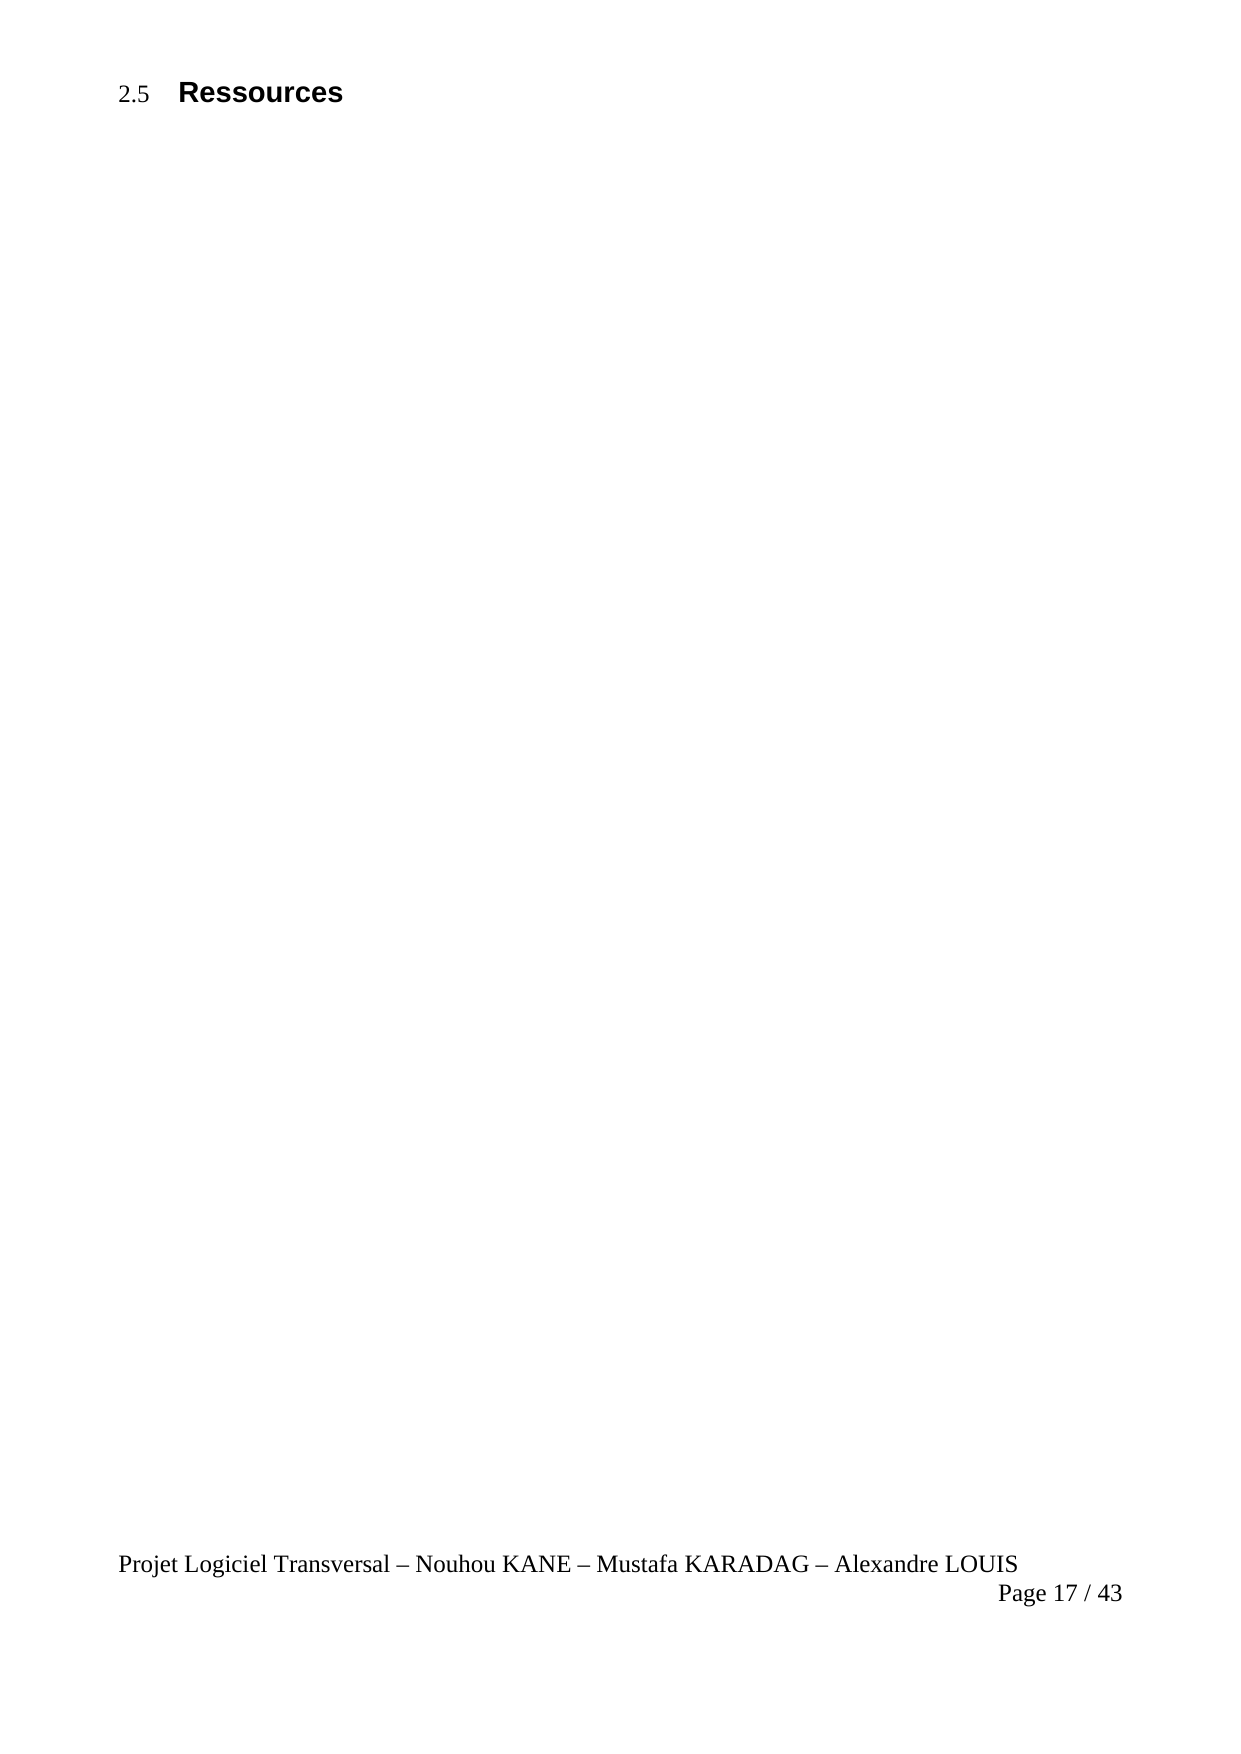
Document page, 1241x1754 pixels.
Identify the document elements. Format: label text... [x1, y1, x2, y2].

list Ressources [118, 75, 1122, 108]
